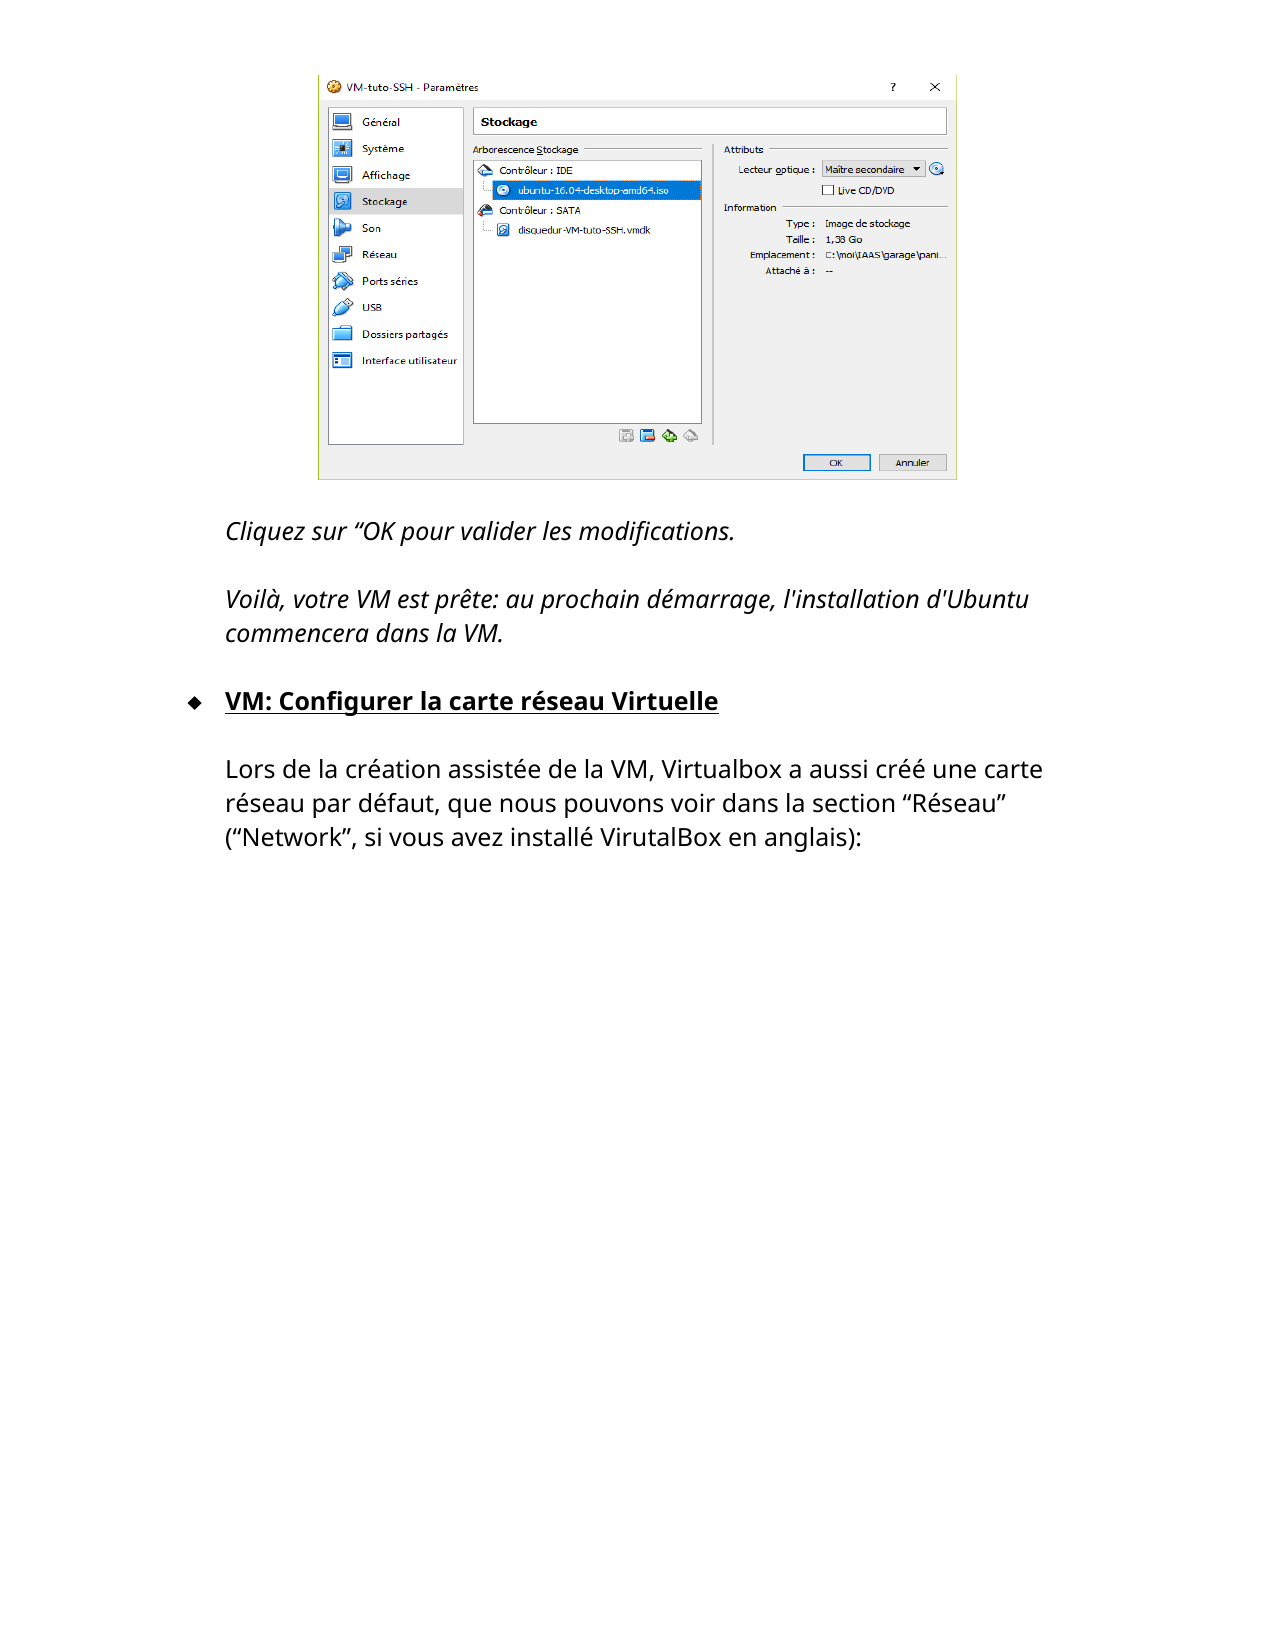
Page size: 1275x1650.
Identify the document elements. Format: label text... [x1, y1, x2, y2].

picture [318, 75, 957, 480]
text Voilà, votre VM est prête: au prochain démarrage, l'installation d'Ubuntu commencera dans la VM. [225, 582, 1125, 650]
list VM: Configurer la carte réseau Virtuelle [187, 684, 1125, 718]
text Cliquez sur “OK pour valider les modifications. [225, 513, 1125, 548]
text Lors de la création assistée de la VM, Virtualbox a aussi créé une carte réseau par défaut, que nous pouvons voir dans la section “Réseau” (“Network”, si vous avez installé VirutalBox en anglais): [225, 752, 1125, 854]
